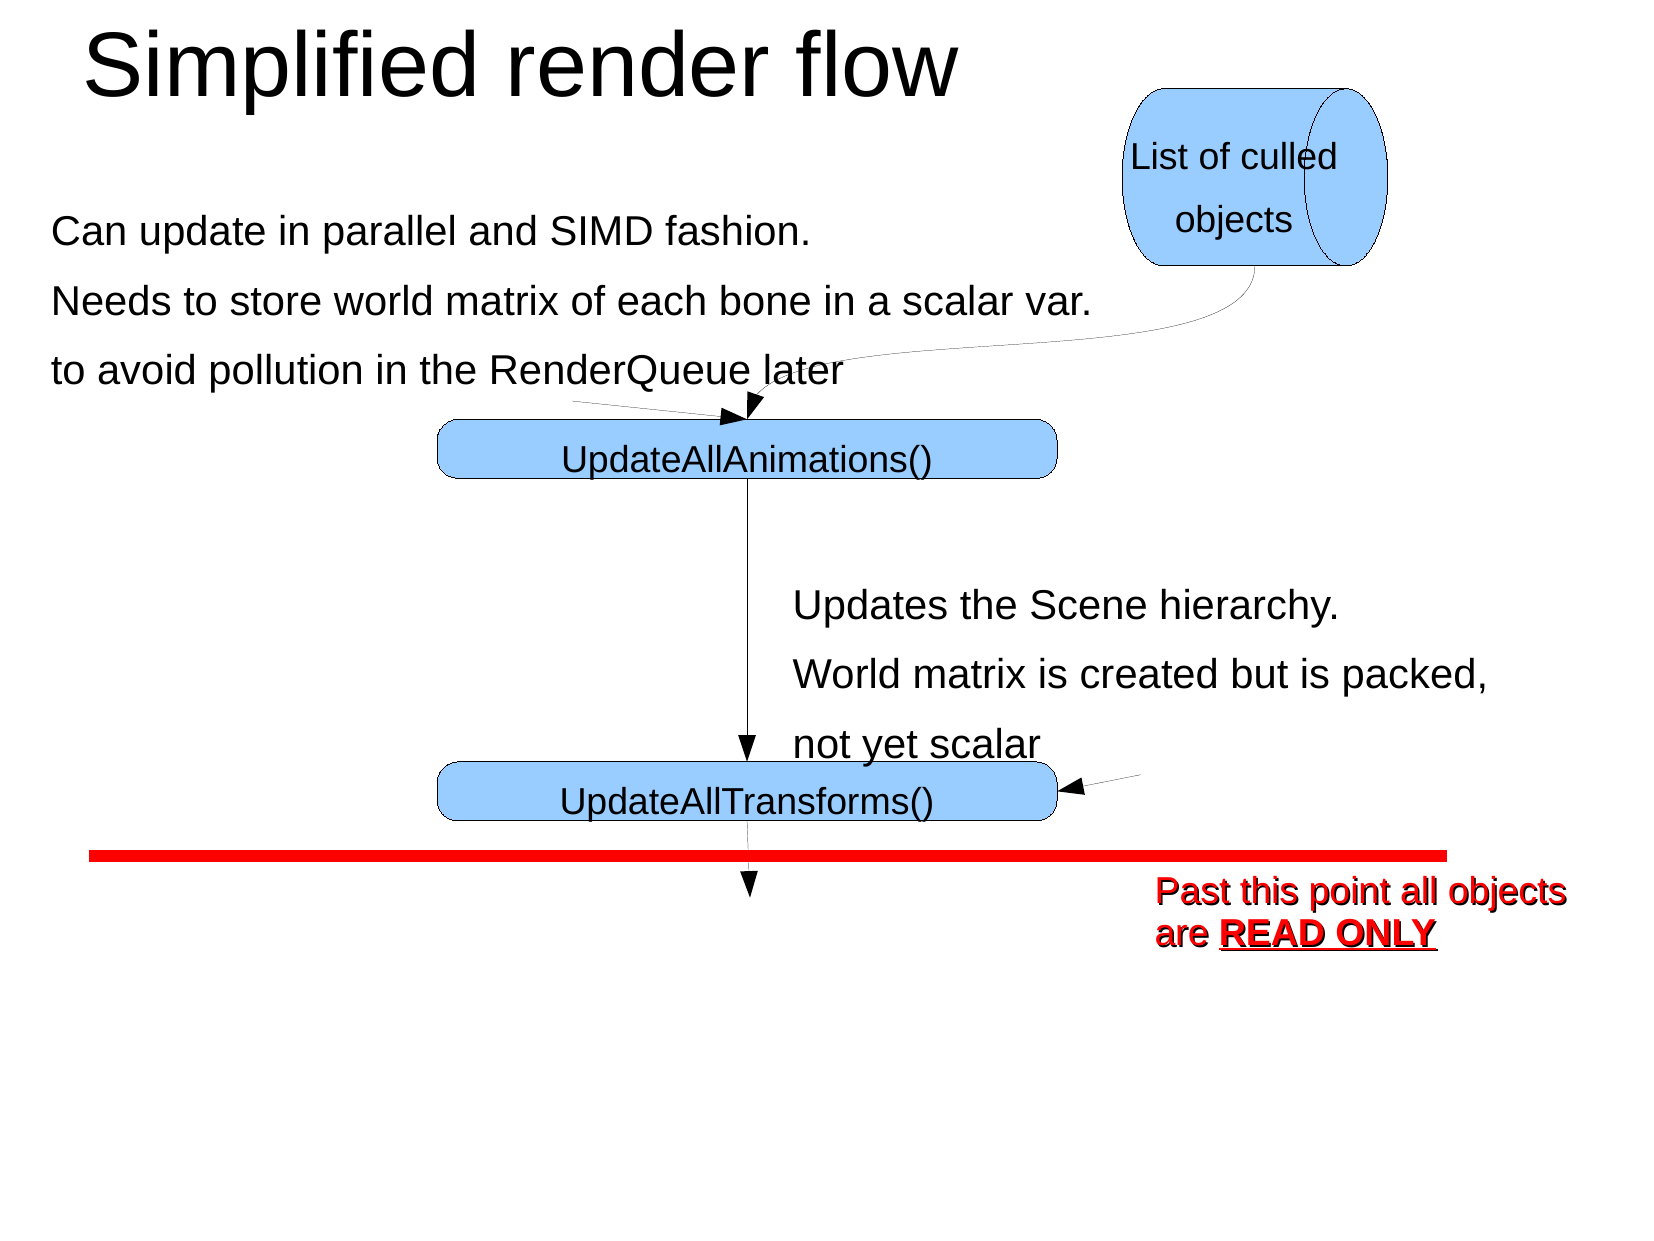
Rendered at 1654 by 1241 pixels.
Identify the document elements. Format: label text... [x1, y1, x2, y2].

text_box Past this point all objects are READ ONLY [1139, 862, 1595, 963]
text_box UpdateAllTransforms() [437, 761, 1058, 821]
text_box Can update in parallel and SIMD fashion. Needs to store world matrix of each bone in a scalar var. to avoid pollution in the RenderQueue later [36, 177, 1108, 380]
title Simplified render flow [82, 0, 1571, 168]
text_box Updates the Scene hierarchy. World matrix is created but is packed, not yet scalar [777, 550, 1504, 753]
text_box List of culled objects [1122, 88, 1388, 266]
text_box UpdateAllAnimations() [437, 419, 1058, 479]
